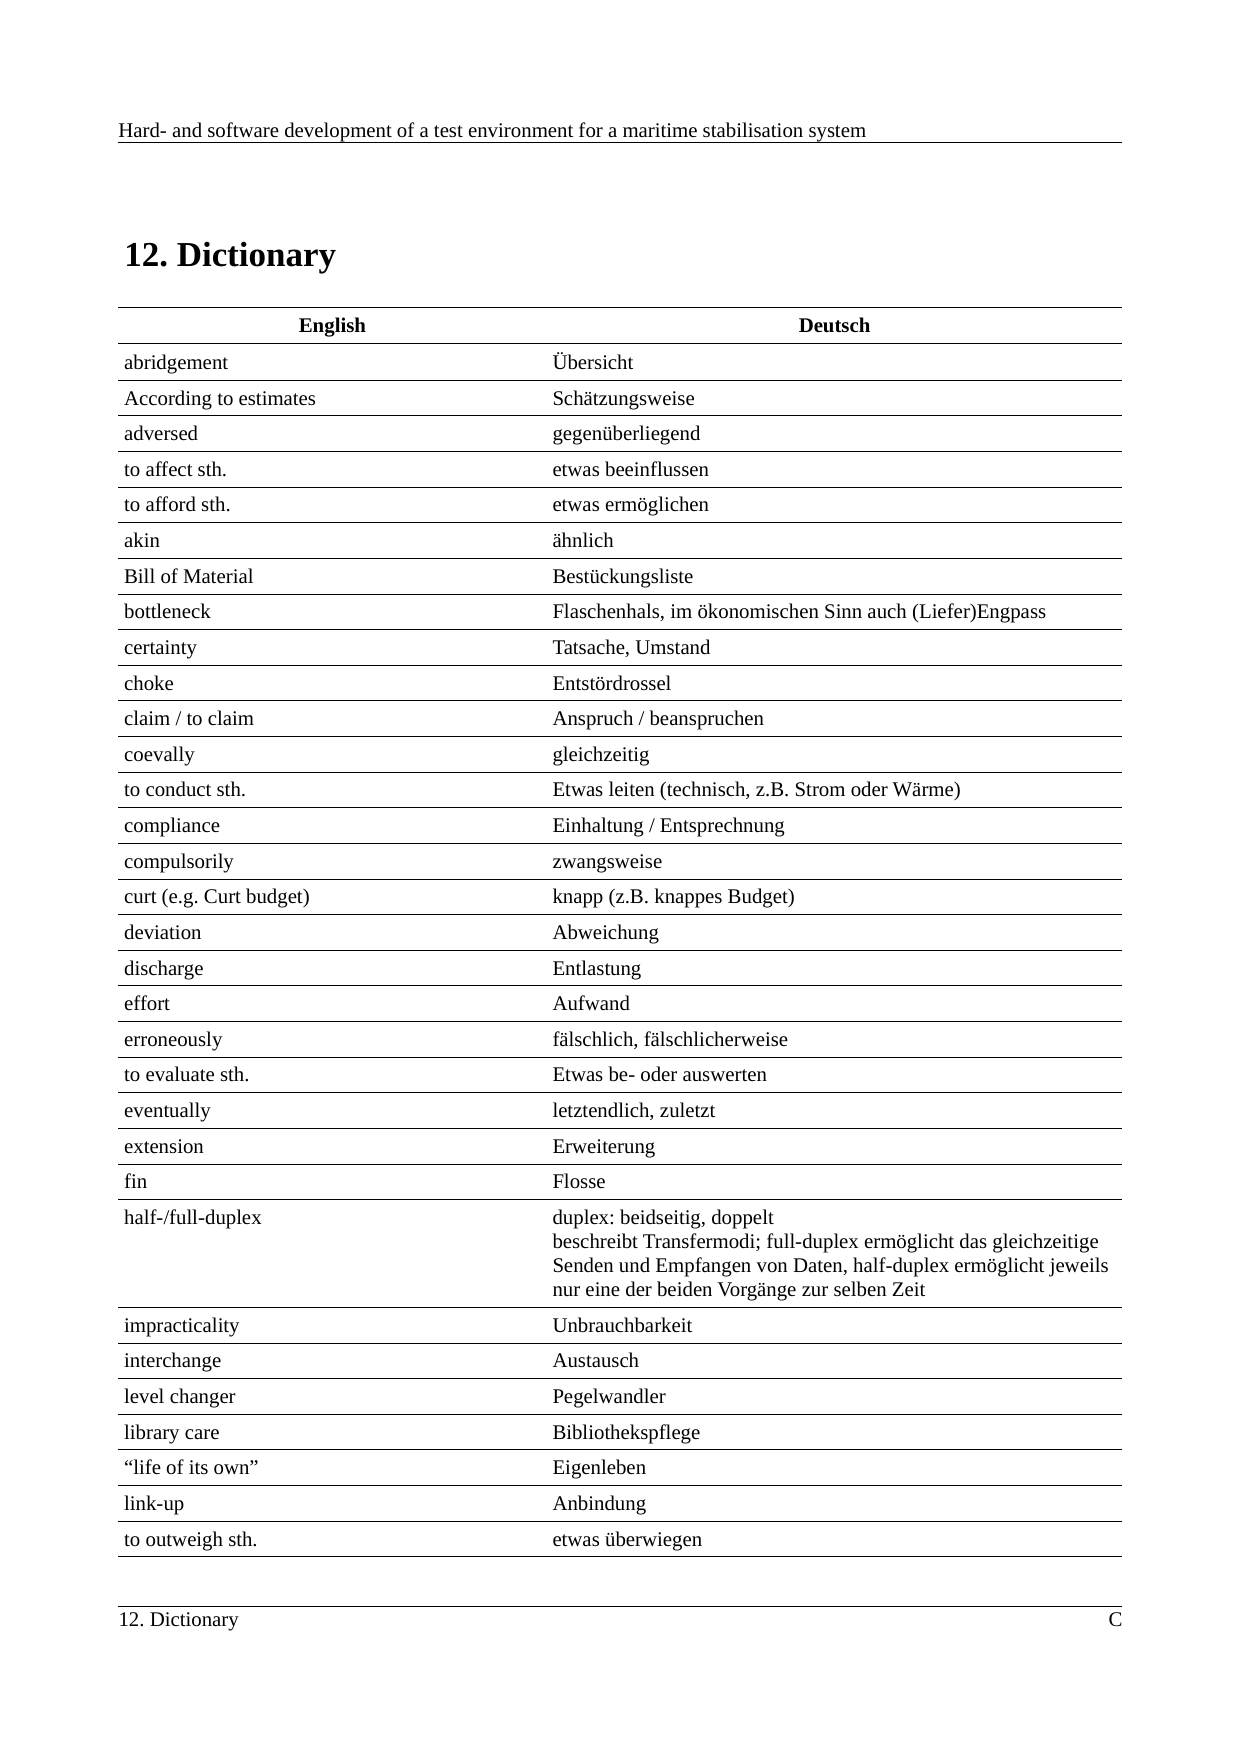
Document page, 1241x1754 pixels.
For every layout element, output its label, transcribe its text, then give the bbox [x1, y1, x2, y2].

table_cell extension [118, 1129, 547, 1163]
table_cell Flosse [547, 1165, 1122, 1199]
table_cell fälschlich, fälschlicherweise [547, 1022, 1122, 1057]
table_cell link-up [118, 1486, 547, 1521]
subtitle Dictionary [118, 234, 1122, 274]
table_cell gegenüberliegend [547, 416, 1122, 451]
table_cell According to estimates [118, 381, 547, 415]
table_cell adversed [118, 416, 547, 451]
table_cell Schätzungsweise [547, 381, 1122, 415]
table_cell compliance [118, 808, 547, 843]
table_cell abridgement [118, 344, 547, 380]
table_cell knapp (z.B. knappes Budget) [547, 880, 1122, 914]
table_cell interchange [118, 1344, 547, 1378]
table_cell Unbrauchbarkeit [547, 1308, 1122, 1342]
table_cell certainty [118, 630, 547, 665]
table_cell letztendlich, zuletzt [547, 1093, 1122, 1128]
table_cell to affect sth. [118, 452, 547, 487]
table_cell to evaluate sth. [118, 1058, 547, 1092]
table_cell Anspruch / beanspruchen [547, 701, 1122, 736]
table_cell etwas ermöglichen [547, 488, 1122, 522]
table_cell effort [118, 986, 547, 1021]
table_header English [118, 308, 547, 343]
table_cell Bill of Material [118, 559, 547, 593]
table_cell Bestückungsliste [547, 559, 1122, 593]
table_cell Etwas leiten (technisch, z.B. Strom oder Wärme) [547, 773, 1122, 807]
table_cell “life of its own” [118, 1450, 547, 1485]
table_cell Pegelwandler [547, 1379, 1122, 1414]
table_cell Einhaltung / Entsprechnung [547, 808, 1122, 843]
table_cell deviation [118, 915, 547, 950]
table_cell Übersicht [547, 344, 1122, 380]
table_cell curt (e.g. Curt budget) [118, 880, 547, 914]
table_cell Erweiterung [547, 1129, 1122, 1163]
table_cell library care [118, 1415, 547, 1449]
table_cell gleichzeitig [547, 737, 1122, 772]
table_cell Aufwand [547, 986, 1122, 1021]
table_cell bottleneck [118, 595, 547, 629]
table_cell discharge [118, 951, 547, 985]
table_header Deutsch [547, 308, 1122, 343]
table_cell erroneously [118, 1022, 547, 1057]
table_cell level changer [118, 1379, 547, 1414]
table_cell to conduct sth. [118, 773, 547, 807]
table_cell to outweigh sth. [118, 1522, 547, 1556]
table_cell compulsorily [118, 844, 547, 878]
table_cell eventually [118, 1093, 547, 1128]
table_cell akin [118, 523, 547, 558]
table_cell coevally [118, 737, 547, 772]
table_cell zwangsweise [547, 844, 1122, 878]
table_cell fin [118, 1165, 547, 1199]
table_cell Flaschenhals, im ökonomischen Sinn auch (Liefer)Engpass [547, 595, 1122, 629]
table_cell duplex: beidseitig, doppelt beschreibt Transfermodi; full-duplex ermöglicht das gleichzeitige Senden und Empfangen von Daten, half-duplex ermöglicht jeweils nur eine der beiden Vorgänge zur selben Zeit [547, 1200, 1122, 1307]
table_cell ähnlich [547, 523, 1122, 558]
table_cell Entstördrossel [547, 666, 1122, 700]
table_cell Eigenleben [547, 1450, 1122, 1485]
table_cell Abweichung [547, 915, 1122, 950]
table_cell Anbindung [547, 1486, 1122, 1521]
table_cell impracticality [118, 1308, 547, 1342]
table_cell Entlastung [547, 951, 1122, 985]
table_cell Austausch [547, 1344, 1122, 1378]
table_cell half-/full-duplex [118, 1200, 547, 1307]
table_cell claim / to claim [118, 701, 547, 736]
table_cell etwas überwiegen [547, 1522, 1122, 1556]
table_cell choke [118, 666, 547, 700]
table_cell Etwas be- oder auswerten [547, 1058, 1122, 1092]
table_cell Tatsache, Umstand [547, 630, 1122, 665]
table_cell to afford sth. [118, 488, 547, 522]
table_cell Bibliothekspflege [547, 1415, 1122, 1449]
table_cell etwas beeinflussen [547, 452, 1122, 487]
